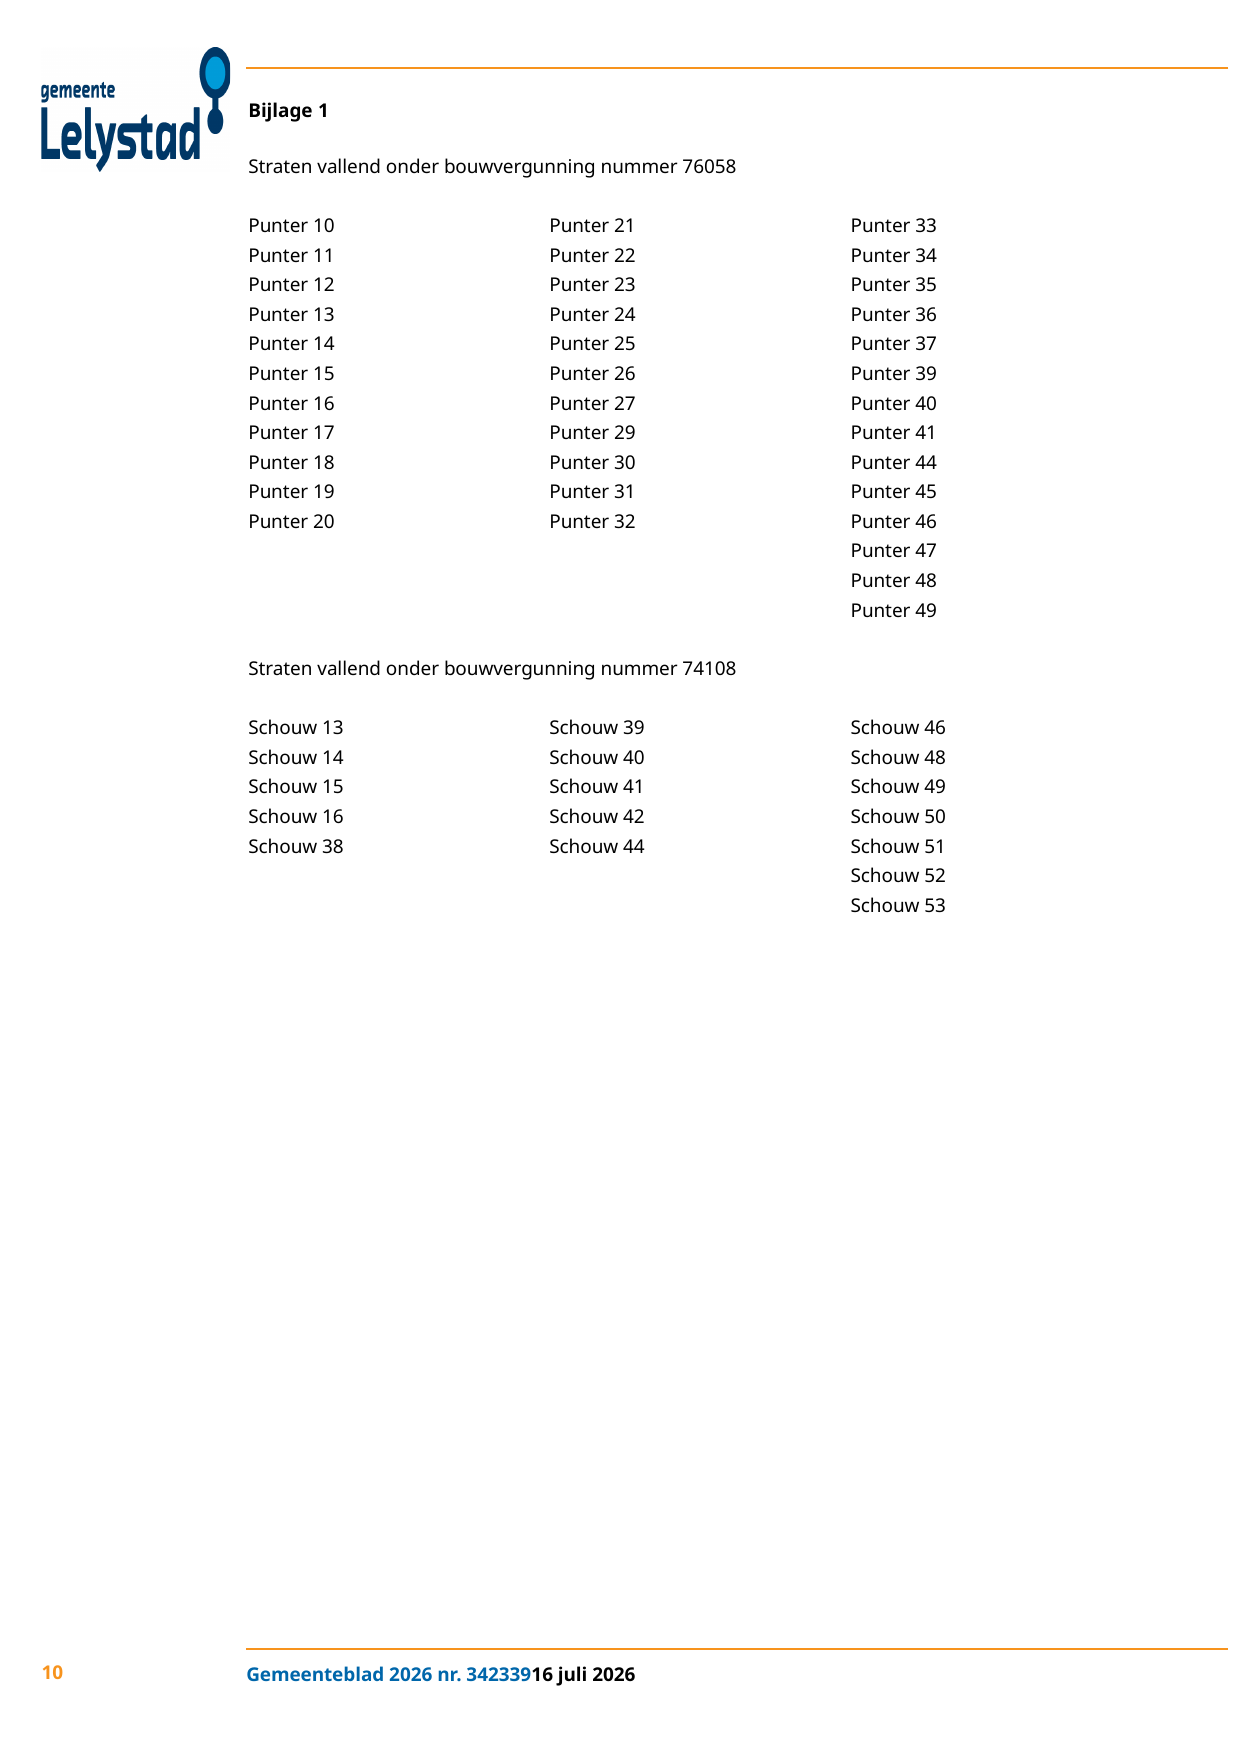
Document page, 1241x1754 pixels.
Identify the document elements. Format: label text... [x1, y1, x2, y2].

table_header Punter 10 Punter 11 Punter 12 Punter 13 Punter 14 Punter 15 Punter 16 Punter 17 Punter 18 Punter 19 Punter 20 [248, 212, 549, 622]
table_header Punter 21 Punter 22 Punter 23 Punter 24 Punter 25 Punter 26 Punter 27 Punter 29 Punter 30 Punter 31 Punter 32 [549, 212, 850, 622]
table_header Schouw 46 Schouw 48 Schouw 49 Schouw 50 Schouw 51 Schouw 52 Schouw 53 [850, 715, 1152, 918]
picture [41, 47, 231, 172]
table_header Schouw 39 Schouw 40 Schouw 41 Schouw 42 Schouw 44 [549, 715, 850, 918]
table_header Punter 33 Punter 34 Punter 35 Punter 36 Punter 37 Punter 39 Punter 40 Punter 41 Punter 44 Punter 45 Punter 46 Punter 47 Punter 48 Punter 49 [850, 212, 1152, 622]
text Straten vallend onder bouwvergunning nummer 74108 [248, 655, 1152, 681]
text Straten vallend onder bouwvergunning nummer 76058 [248, 153, 1152, 179]
text Bijlage 1 [248, 95, 1152, 123]
table_header Schouw 13 Schouw 14 Schouw 15 Schouw 16 Schouw 38 [248, 715, 549, 918]
